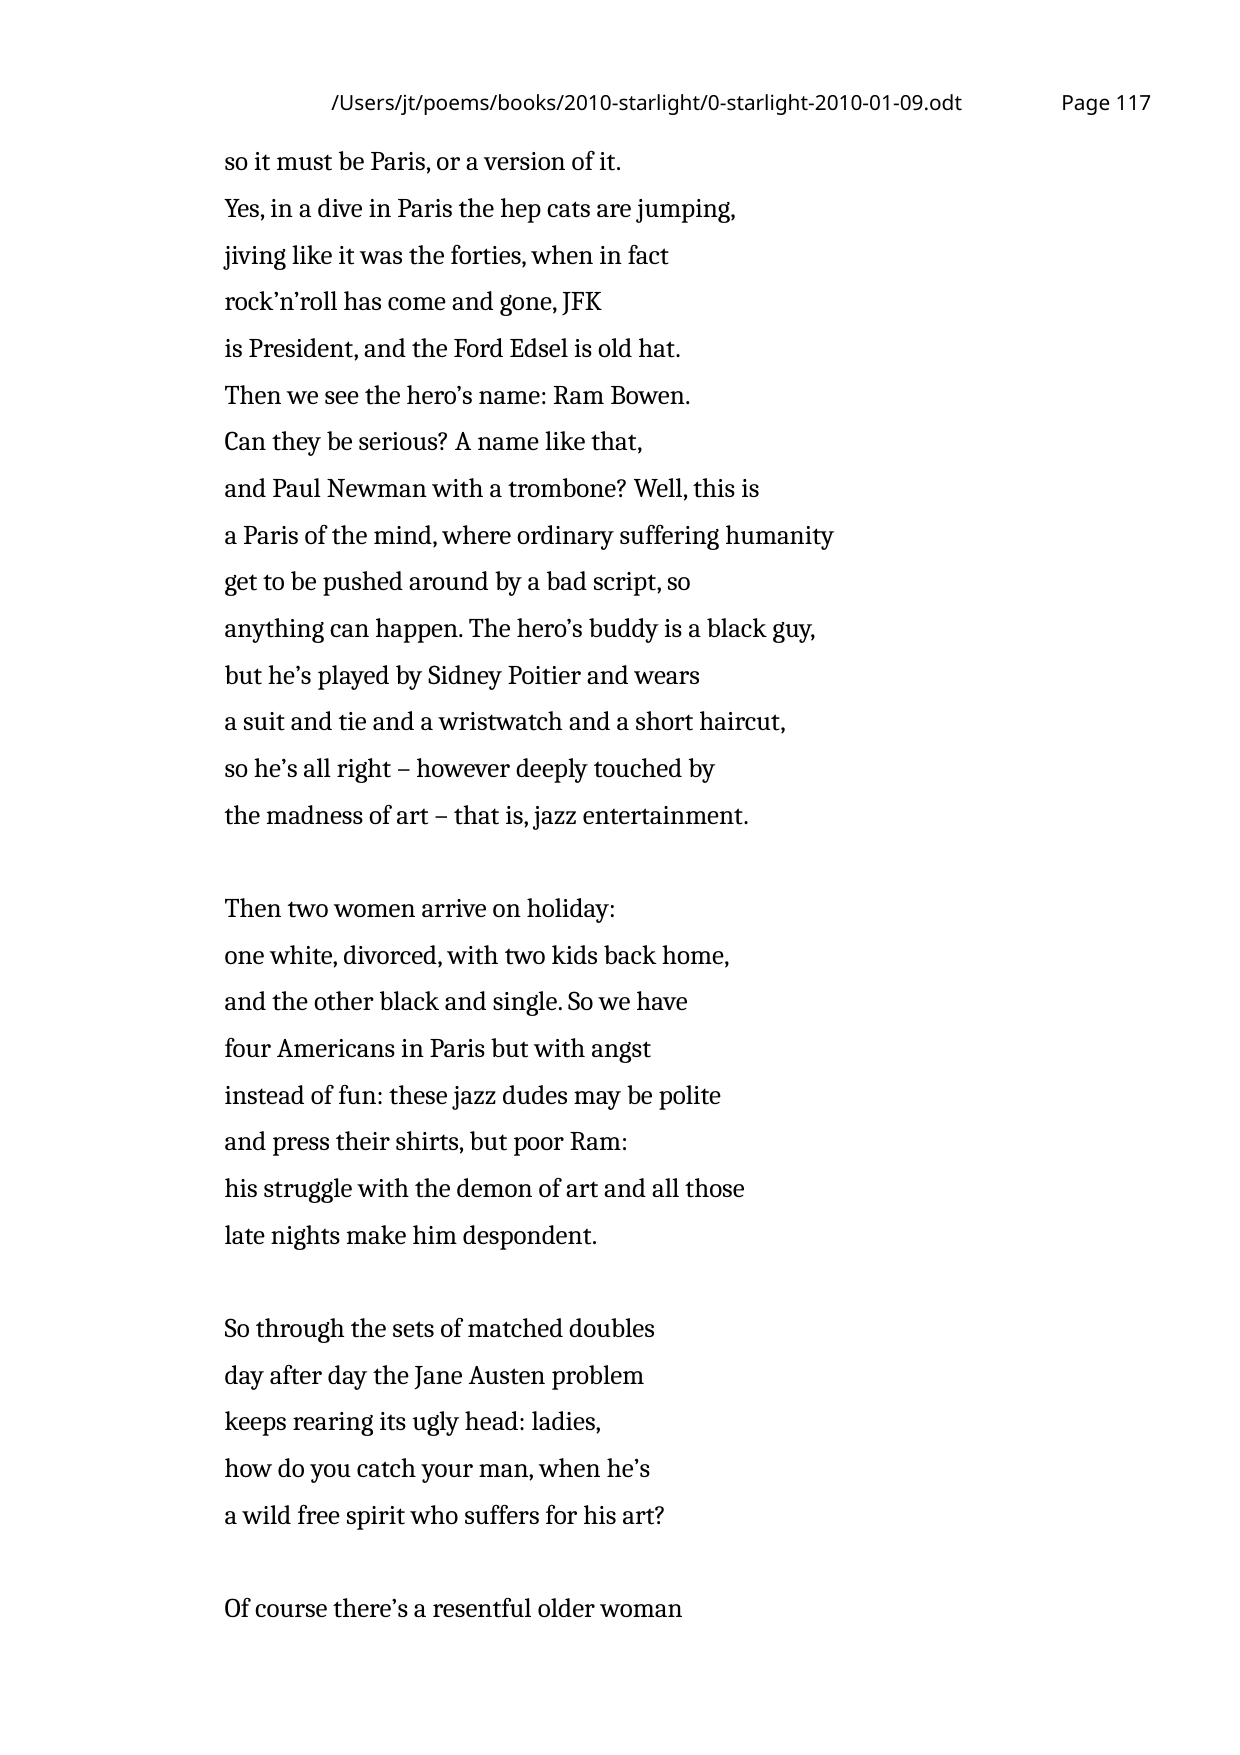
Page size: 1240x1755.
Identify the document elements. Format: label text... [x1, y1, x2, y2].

text late nights make him despondent. [224, 1220, 1151, 1251]
text his struggle with the demon of art and all those [224, 1173, 1151, 1204]
text So through the sets of matched doubles [224, 1313, 1151, 1344]
text and press their shirts, but poor Ram: [224, 1126, 1151, 1158]
text Can they be serious? A name like that, [224, 426, 1151, 458]
text Then we see the hero’s name: Ram Bowen. [224, 380, 1151, 411]
text one white, divorced, with two kids back home, [224, 940, 1151, 971]
text is President, and the Ford Edsel is old hat. [224, 333, 1151, 364]
text Of course there’s a resentful older woman [224, 1593, 1151, 1624]
text four Americans in Paris but with angst [224, 1033, 1151, 1064]
text so it must be Paris, or a version of it. [224, 146, 1151, 178]
text instead of fun: these jazz dudes may be polite [224, 1080, 1151, 1111]
text jiving like it was the forties, when in fact [224, 240, 1151, 271]
text a Paris of the mind, where ordinary suffering humanity [224, 520, 1151, 551]
text and the other black and single. So we have [224, 986, 1151, 1018]
text a suit and tie and a wristwatch and a short haircut, [224, 706, 1151, 738]
text get to be pushed around by a bad script, so [224, 566, 1151, 598]
text the madness of art – that is, jazz entertainment. [224, 800, 1151, 831]
text day after day the Jane Austen problem [224, 1360, 1151, 1391]
text Then two women arrive on holiday: [224, 893, 1151, 924]
text rock’n’roll has come and gone, JFK [224, 286, 1151, 318]
text a wild free spirit who suffers for his art? [224, 1500, 1151, 1531]
text Yes, in a dive in Paris the hep cats are jumping, [224, 193, 1151, 224]
text but he’s played by Sidney Poitier and wears [224, 660, 1151, 691]
text keeps rearing its ugly head: ladies, [224, 1406, 1151, 1438]
text anything can happen. The hero’s buddy is a black guy, [224, 613, 1151, 644]
text so he’s all right – however deeply touched by [224, 753, 1151, 784]
text how do you catch your man, when he’s [224, 1453, 1151, 1484]
text and Paul Newman with a trombone? Well, this is [224, 473, 1151, 504]
